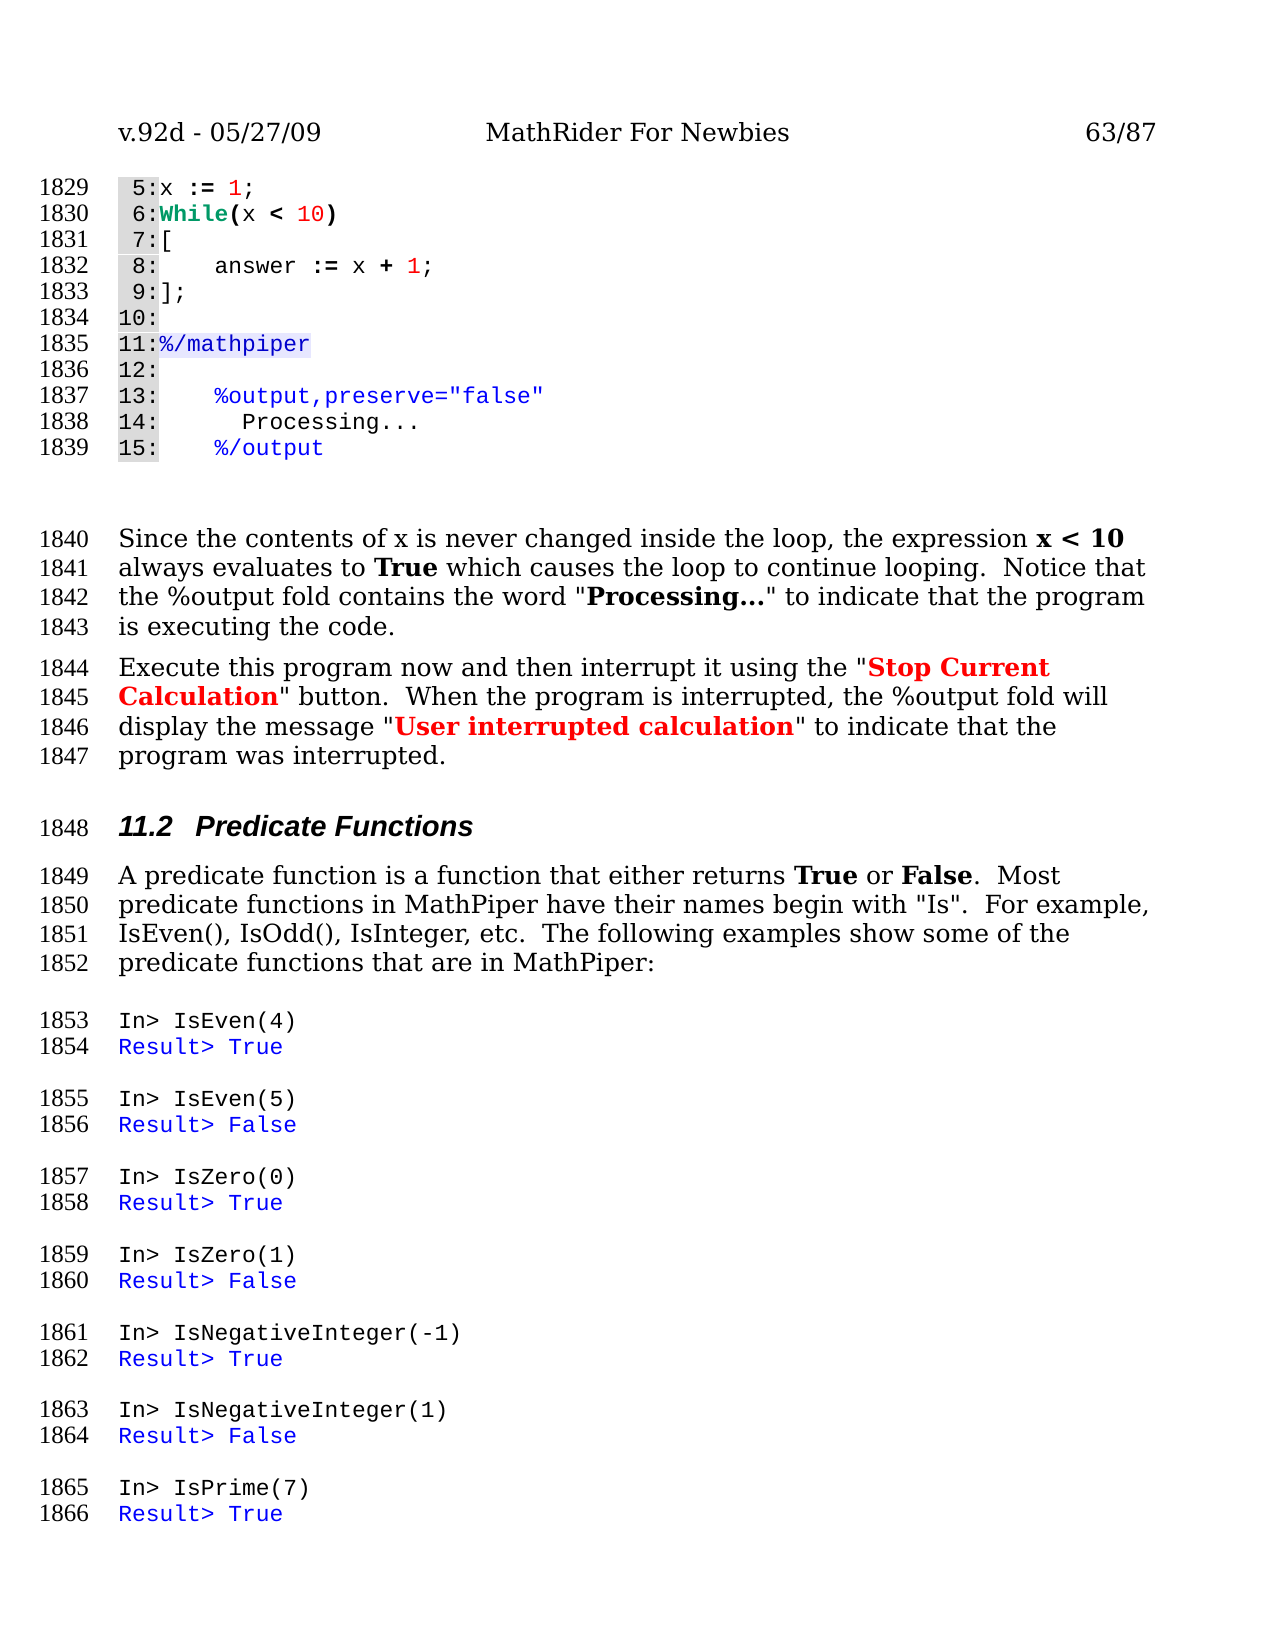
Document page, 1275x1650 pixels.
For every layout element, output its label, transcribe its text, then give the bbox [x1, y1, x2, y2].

text In> IsNegativeInteger(-1) [118, 1321, 1157, 1347]
text In> IsPrime(7) [118, 1477, 1157, 1502]
text 7:[ [118, 229, 1157, 254]
text In> IsEven(4) [118, 1010, 1157, 1036]
text In> IsZero(0) [118, 1165, 1157, 1191]
text 6:While(x < 10) [118, 203, 1157, 229]
text Result> True [118, 1502, 1157, 1528]
text 12: [118, 358, 1157, 384]
text 13: %output,preserve="false" [118, 384, 1157, 410]
text 9:]; [118, 281, 1157, 306]
text Result> False [118, 1113, 1157, 1139]
text Result> True [118, 1191, 1157, 1217]
subtitle Predicate Functions [118, 809, 1157, 843]
text Result> False [118, 1425, 1157, 1451]
text 11:%/mathpiper [118, 332, 1157, 358]
text Execute this program now and then interrupt it using the "Stop Current Calculation" button. When the program is interrupted, the %output fold will display the message "User interrupted calculation" to indicate that the program was interrupted. [118, 653, 1157, 770]
text Result> False [118, 1269, 1157, 1295]
text In> IsZero(1) [118, 1243, 1157, 1269]
text 14: Processing... [118, 410, 1157, 436]
text 8: answer := x + 1; [118, 254, 1157, 281]
text In> IsEven(5) [118, 1087, 1157, 1113]
text Result> True [118, 1036, 1157, 1062]
text Result> True [118, 1347, 1157, 1373]
text 5:x := 1; [118, 177, 1157, 203]
text 15: %/output [118, 436, 1157, 462]
text Since the contents of x is never changed inside the loop, the expression x < 10 always evaluates to True which causes the loop to continue looping. Notice that the %output fold contains the word "Processing..." to indicate that the program is executing the code. [118, 523, 1157, 641]
text In> IsNegativeInteger(1) [118, 1399, 1157, 1425]
text A predicate function is a function that either returns True or False. Most predicate functions in MathPiper have their names begin with "Is". For example, IsEven(), IsOdd(), IsInteger, etc. The following examples show some of the predicate functions that are in MathPiper: [118, 861, 1157, 978]
text 10: [118, 306, 1157, 332]
